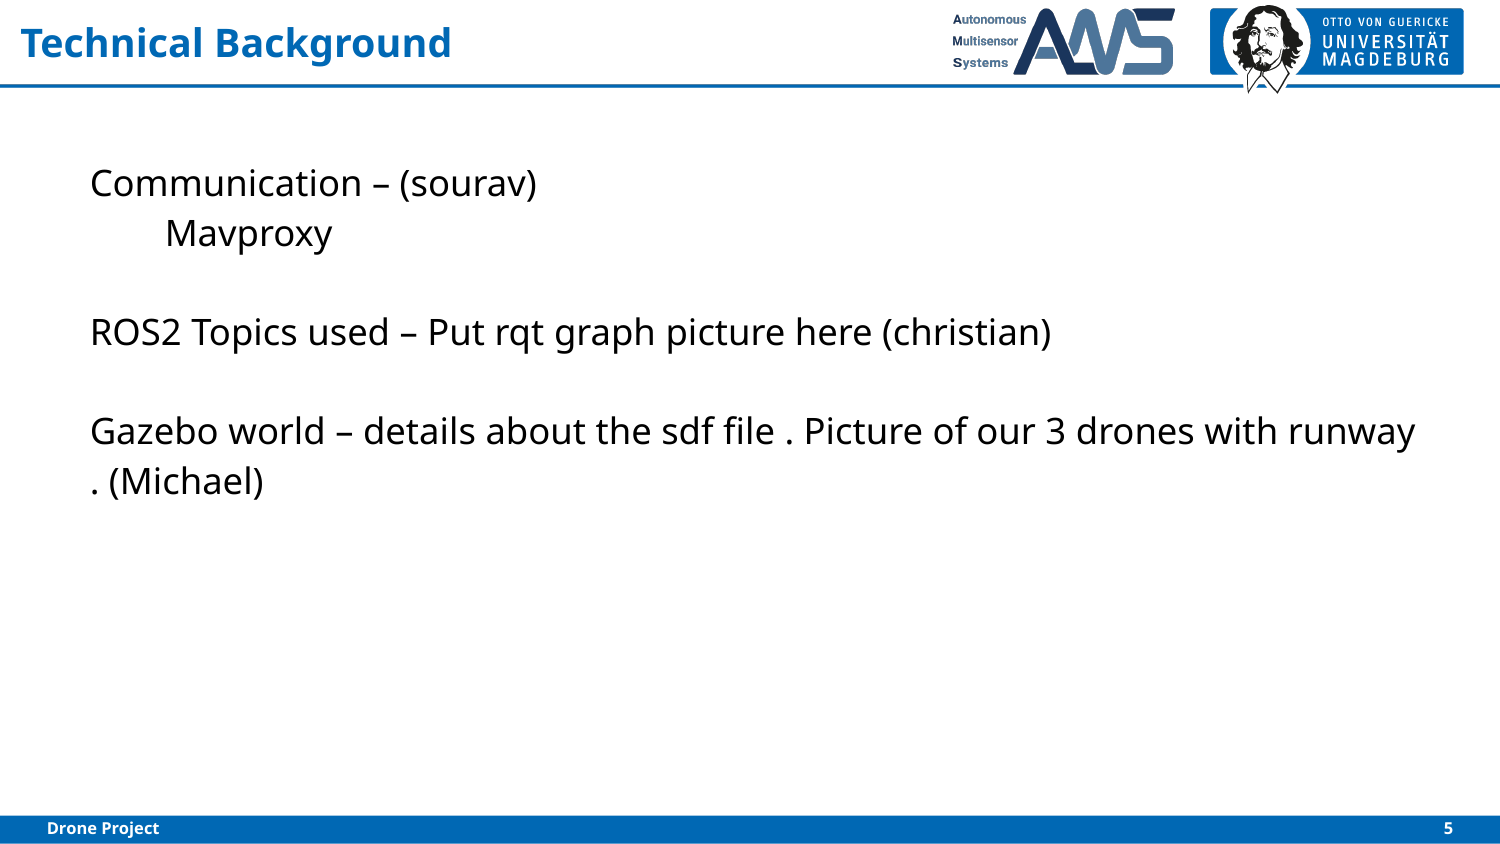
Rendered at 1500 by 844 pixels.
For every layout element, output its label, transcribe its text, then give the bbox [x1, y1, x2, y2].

text_box Communication – (sourav) Mavproxy ROS2 Topics used – Put rqt graph picture here (christian) Gazebo world – details about the sdf file . Picture of our 3 drones with runway . (Michael) [75, 150, 1434, 812]
picture [0, 0, 1500, 103]
title Technical Background [0, 0, 943, 86]
